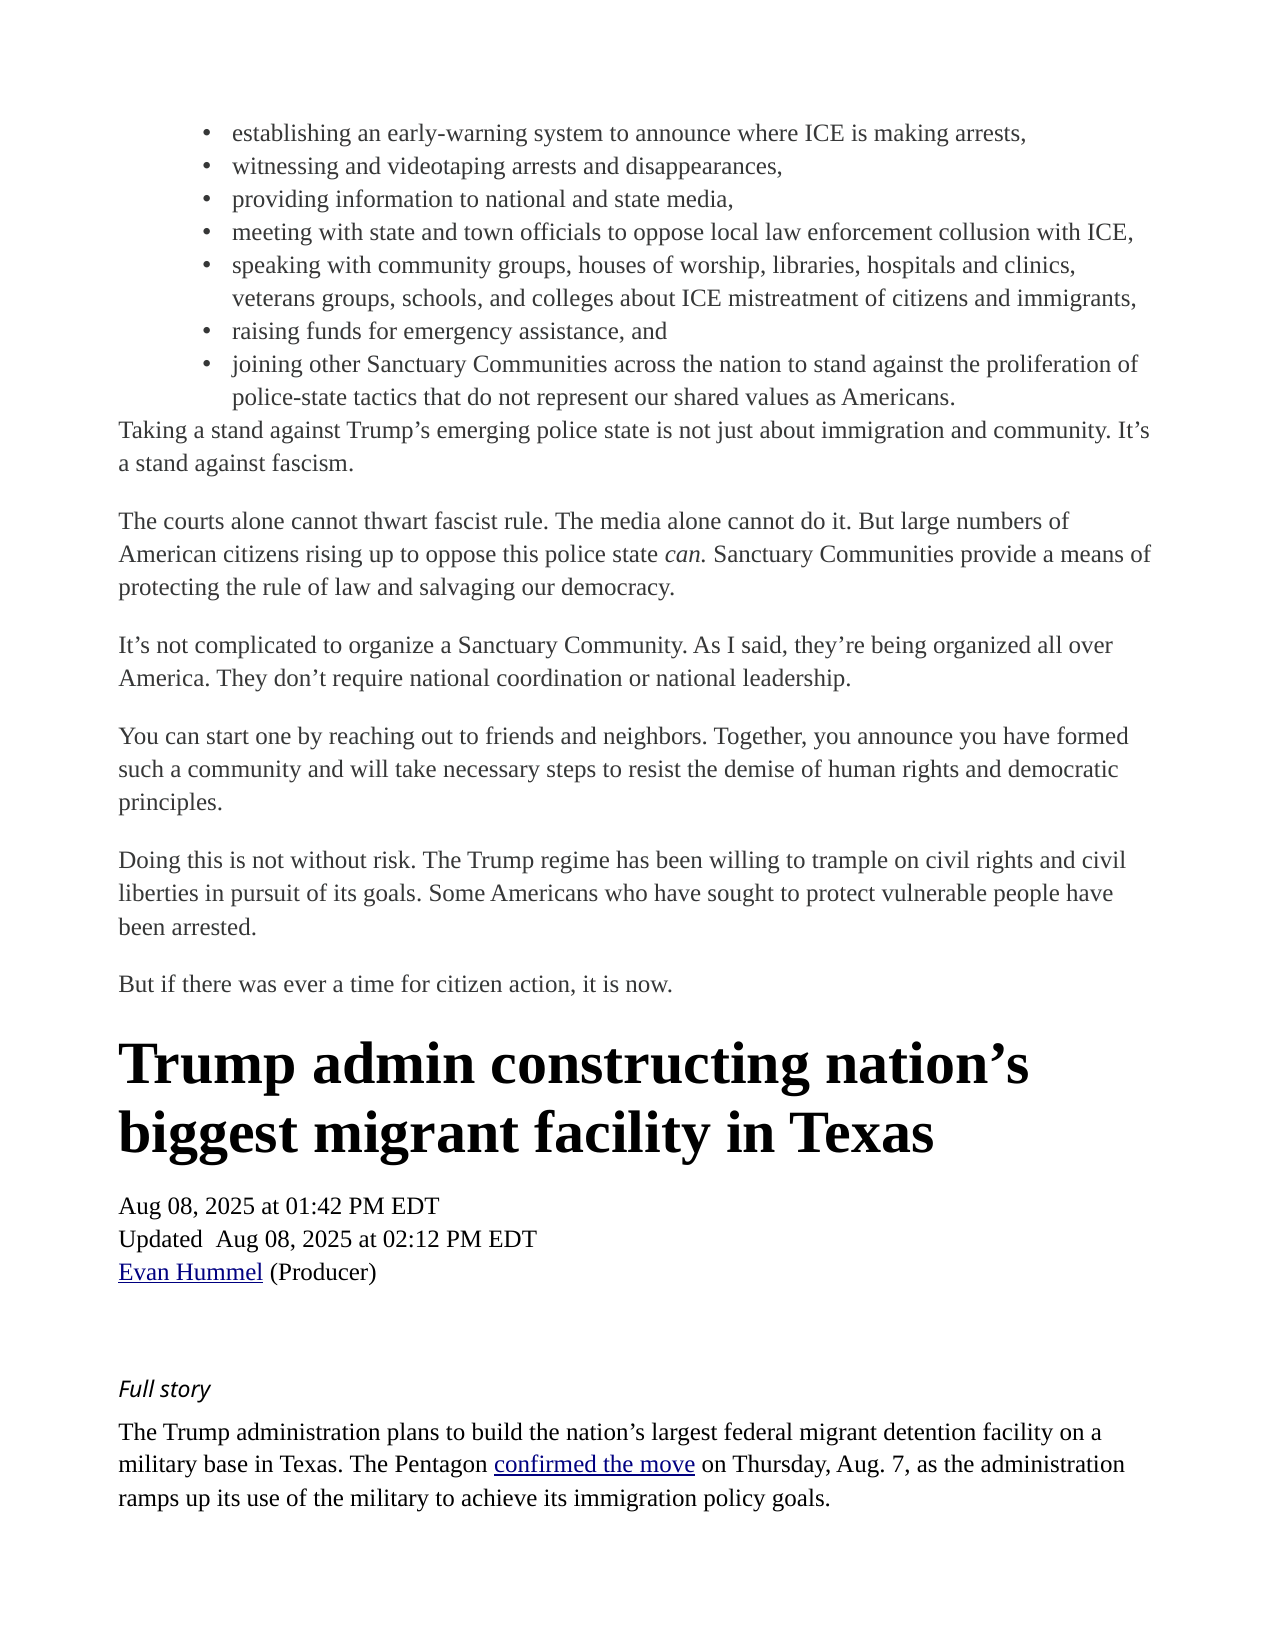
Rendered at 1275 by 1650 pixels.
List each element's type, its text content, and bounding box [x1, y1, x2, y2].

text But if there was ever a time for citizen action, it is now. [118, 969, 1157, 998]
text It’s not complicated to organize a Sanctuary Community. As I said, they’re being organized all over America. They don’t require national coordination or national leadership. [118, 630, 1157, 692]
list speaking with community groups, houses of worship, libraries, hospitals and clinics, veterans groups, schools, and colleges about ICE mistreatment of citizens and immigrants, [202, 250, 1157, 312]
text The courts alone cannot thwart fascist rule. The media alone cannot do it. But large numbers of American citizens rising up to oppose this police state can. Sanctuary Communities provide a means of protecting the rule of law and salvaging our democracy. [118, 506, 1157, 601]
text Taking a stand against Trump’s emerging police state is not just about immigration and community. It’s a stand against fascism. [118, 415, 1157, 477]
list providing information to national and state media, [202, 184, 1157, 213]
subtitle Trump admin constructing nation’s biggest migrant facility in Texas [118, 1028, 1157, 1166]
text Evan Hummel (Producer) [118, 1257, 1157, 1286]
text You can start one by reaching out to friends and neighbors. Together, you announce you have formed such a community and will take necessary steps to resist the demise of human rights and democratic principles. [118, 721, 1157, 816]
text The Trump administration plans to build the nation’s largest federal migrant detention facility on a military base in Texas. The Pentagon confirmed the move on Thursday, Aug. 7, as the administration ramps up its use of the military to achieve its immigration policy goals. [118, 1417, 1157, 1511]
list raising funds for emergency assistance, and [202, 316, 1157, 345]
text Updated Aug 08, 2025 at 02:12 PM EDT [118, 1224, 1157, 1252]
text Aug 08, 2025 at 01:42 PM EDT [118, 1191, 1157, 1219]
list witnessing and videotaping arrests and disappearances, [202, 151, 1157, 180]
subtitle Full story [118, 1373, 1157, 1404]
list meeting with state and town officials to oppose local law enforcement collusion with ICE, [202, 217, 1157, 246]
text Doing this is not without risk. The Trump regime has been willing to trample on civil rights and civil liberties in pursuit of its goals. Some Americans who have sought to protect vulnerable people have been arrested. [118, 846, 1157, 940]
list joining other Sanctuary Communities across the nation to stand against the proliferation of police-state tactics that do not represent our shared values as Americans. [202, 349, 1157, 411]
list establishing an early-warning system to announce where ICE is making arrests, [202, 118, 1157, 147]
